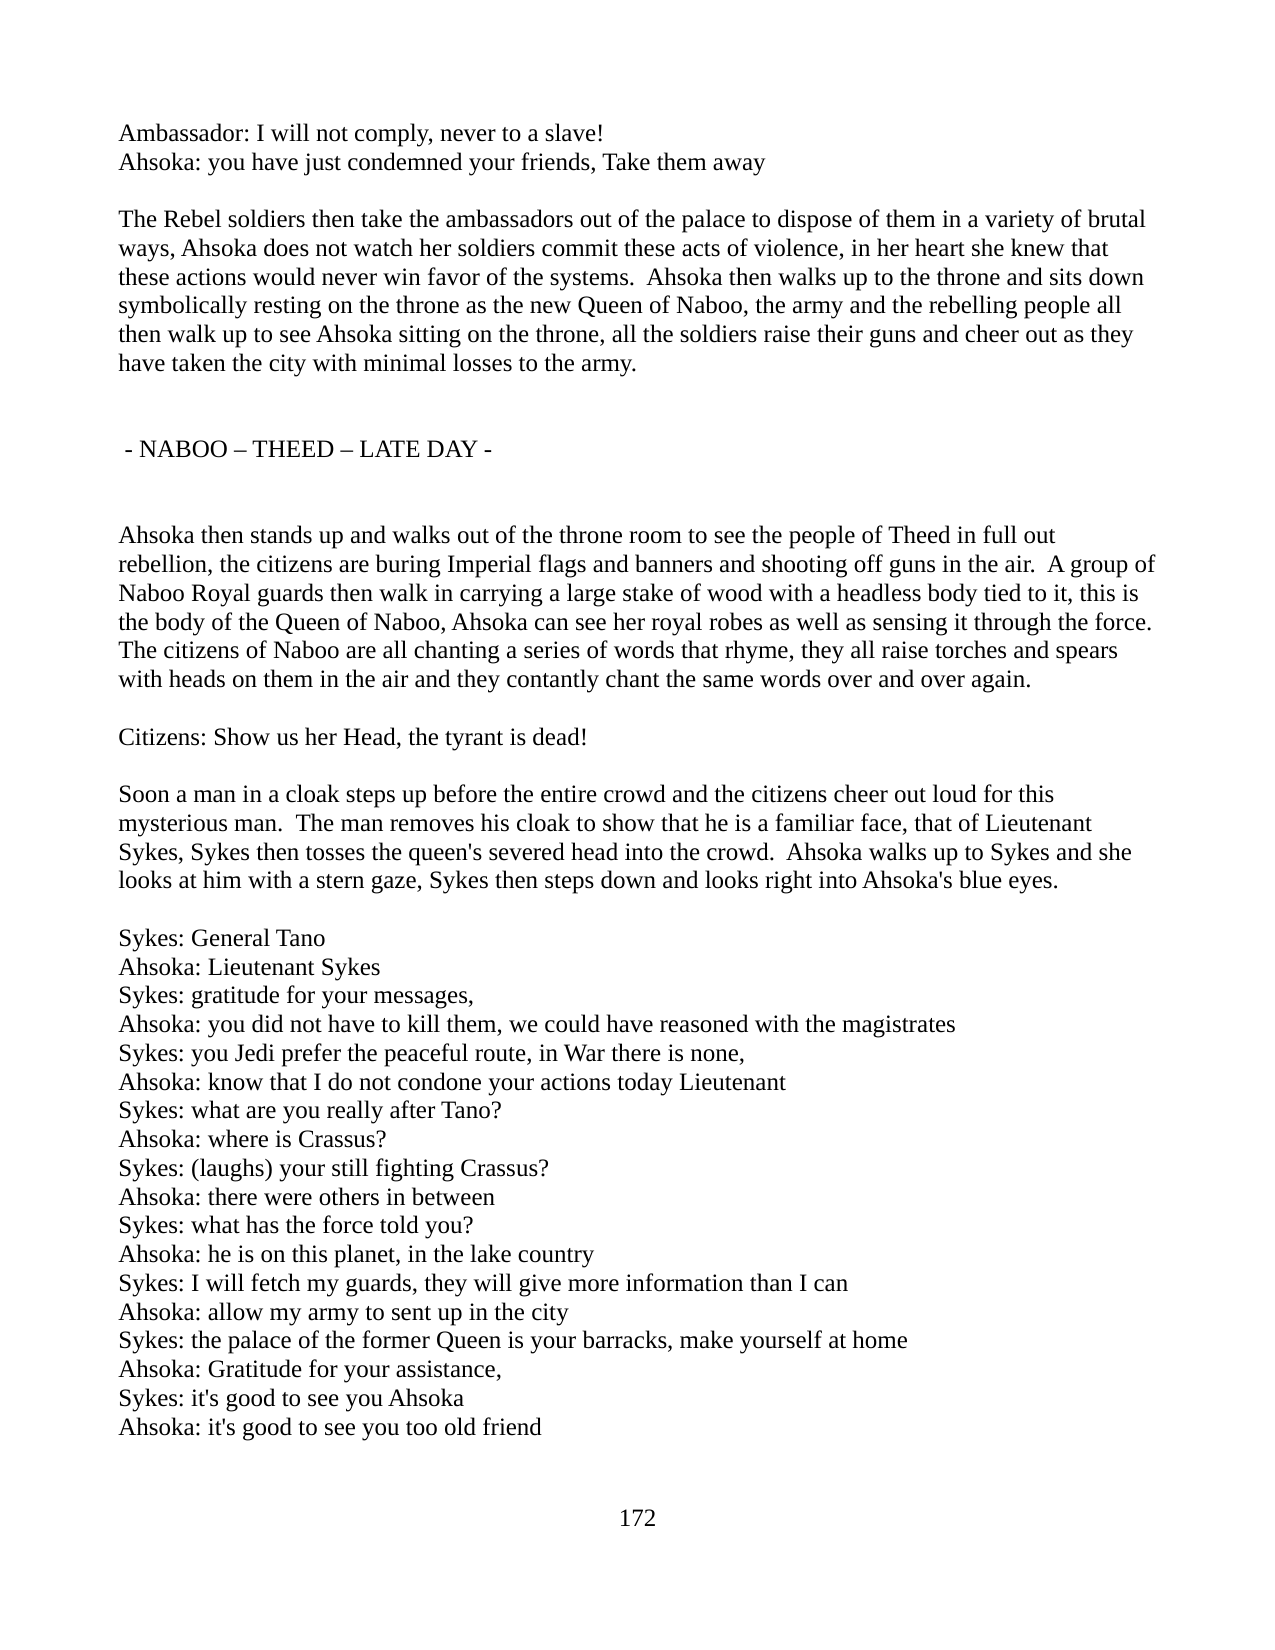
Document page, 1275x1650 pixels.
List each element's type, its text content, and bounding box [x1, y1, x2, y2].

text Sykes: what has the force told you? [118, 1211, 1157, 1239]
text Citizens: Show us her Head, the tyrant is dead! [118, 722, 1157, 751]
text Ahsoka: allow my army to sent up in the city [118, 1297, 1157, 1326]
text Ahsoka: there were others in between [118, 1182, 1157, 1211]
text Sykes: I will fetch my guards, they will give more information than I can [118, 1268, 1157, 1297]
text Sykes: (laughs) your still fighting Crassus? [118, 1153, 1157, 1182]
text Ahsoka: you did not have to kill them, we could have reasoned with the magistrates [118, 1009, 1157, 1038]
text Sykes: the palace of the former Queen is your barracks, make yourself at home [118, 1326, 1157, 1354]
text Ahsoka: it's good to see you too old friend [118, 1412, 1157, 1441]
text Ahsoka: he is on this planet, in the lake country [118, 1239, 1157, 1268]
text Sykes: you Jedi prefer the peaceful route, in War there is none, [118, 1038, 1157, 1067]
text Ambassador: I will not comply, never to a slave! [118, 118, 1157, 147]
text Ahsoka: know that I do not condone your actions today Lieutenant [118, 1067, 1157, 1096]
text Ahsoka: Lieutenant Sykes [118, 952, 1157, 981]
text Sykes: it's good to see you Ahsoka [118, 1383, 1157, 1412]
text Ahsoka: where is Crassus? [118, 1124, 1157, 1153]
text The Rebel soldiers then take the ambassadors out of the palace to dispose of them in a variety of brutal ways, Ahsoka does not watch her soldiers commit these acts of violence, in her heart she knew that these actions would never win favor of the systems. Ahsoka then walks up to the throne and sits down symbolically resting on the throne as the new Queen of Naboo, the army and the rebelling people all then walk up to see Ahsoka sitting on the throne, all the soldiers raise their guns and cheer out as they have taken the city with minimal losses to the army. [118, 204, 1157, 377]
text Sykes: gratitude for your messages, [118, 981, 1157, 1009]
text Ahsoka: you have just condemned your friends, Take them away [118, 147, 1157, 176]
text Sykes: General Tano [118, 923, 1157, 952]
text Ahsoka then stands up and walks out of the throne room to see the people of Theed in full out rebellion, the citizens are buring Imperial flags and banners and shooting off guns in the air. A group of Naboo Royal guards then walk in carrying a large stake of wood with a headless body tied to it, this is the body of the Queen of Naboo, Ahsoka can see her royal robes as well as sensing it through the force. The citizens of Naboo are all chanting a series of words that rhyme, they all raise torches and spears with heads on them in the air and they contantly chant the same words over and over again. [118, 521, 1157, 693]
text Sykes: what are you really after Tano? [118, 1096, 1157, 1124]
text Ahsoka: Gratitude for your assistance, [118, 1354, 1157, 1383]
text - NABOO – THEED – LATE DAY - [118, 434, 1157, 463]
text Soon a man in a cloak steps up before the entire crowd and the citizens cheer out loud for this mysterious man. The man removes his cloak to show that he is a familiar face, that of Lieutenant Sykes, Sykes then tosses the queen's severed head into the crowd. Ahsoka walks up to Sykes and she looks at him with a stern gaze, Sykes then steps down and looks right into Ahsoka's blue eyes. [118, 779, 1157, 894]
